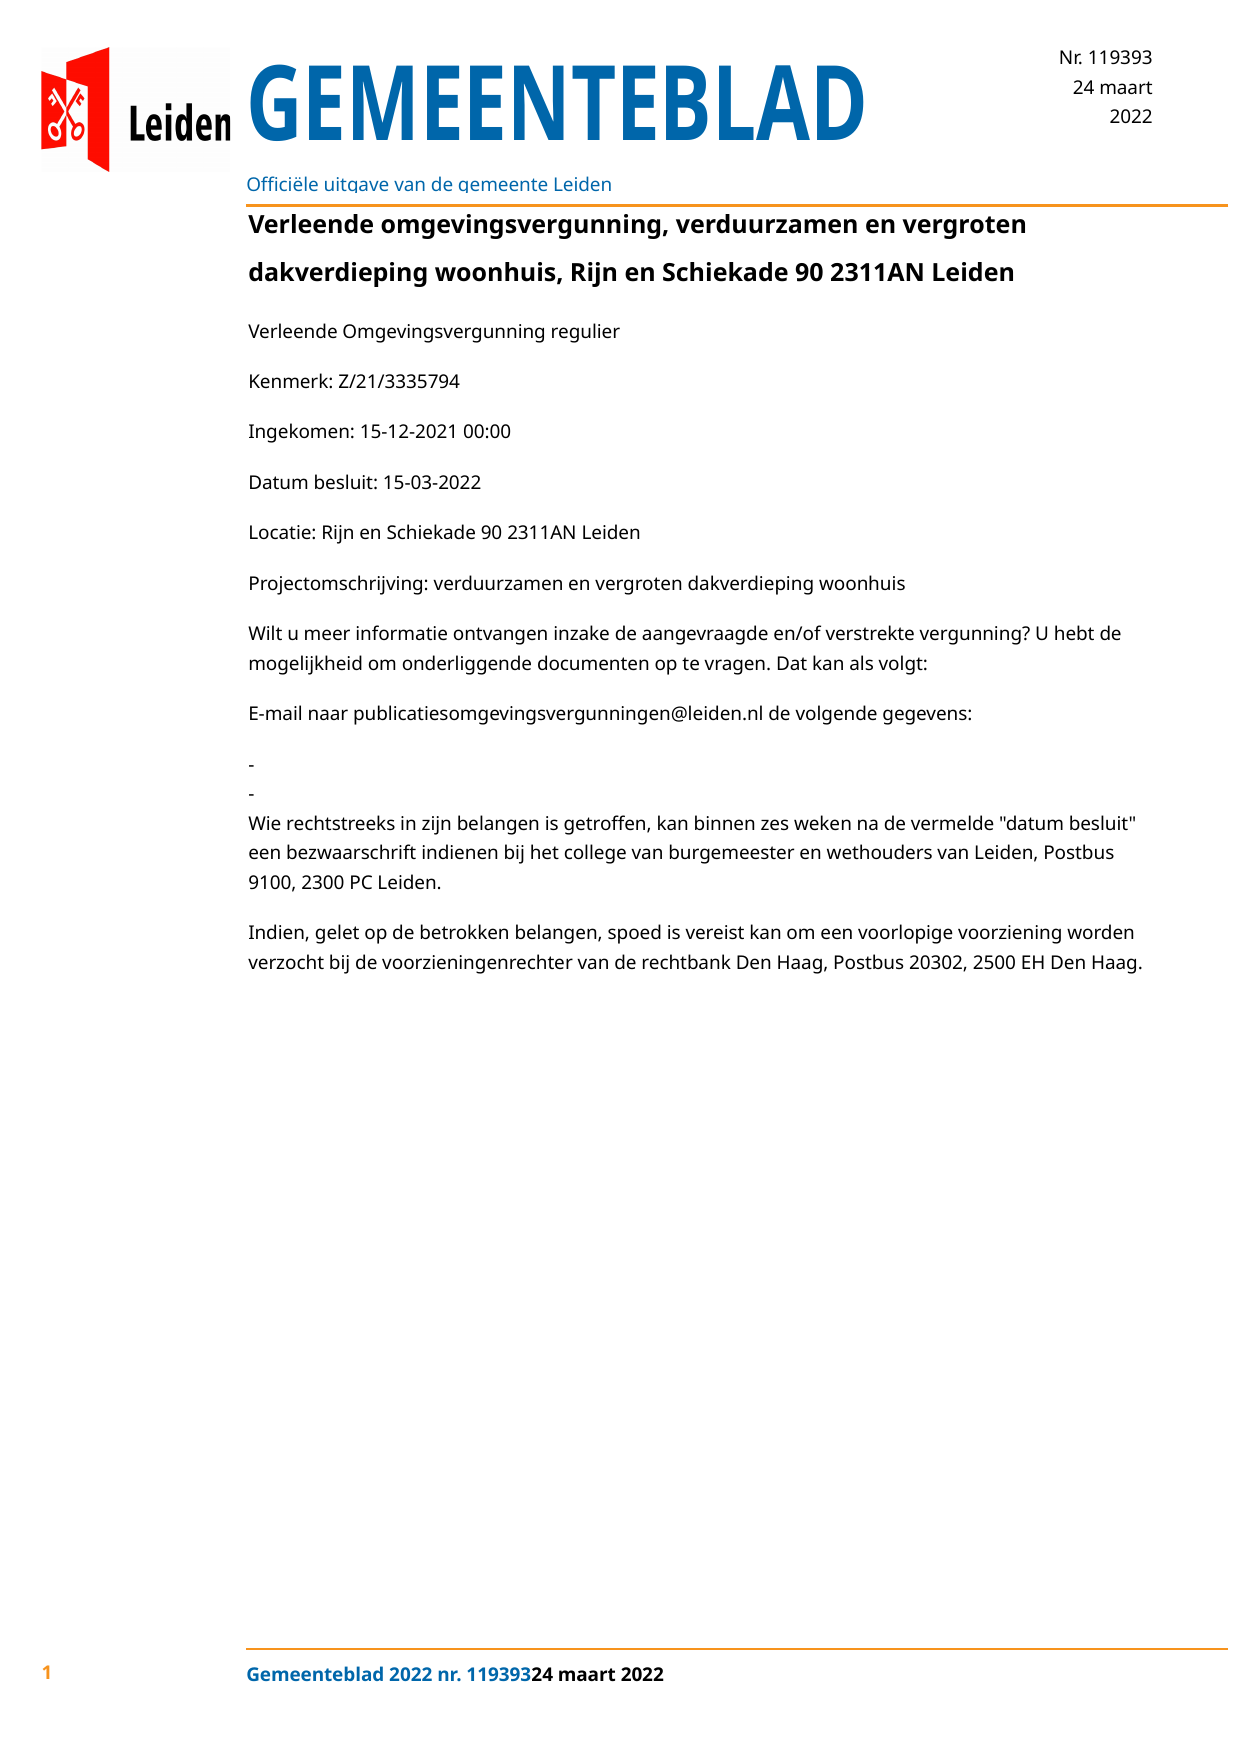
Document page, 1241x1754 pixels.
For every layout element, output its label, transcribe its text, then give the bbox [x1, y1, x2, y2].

text Kenmerk: Z/21/3335794 [248, 368, 1152, 394]
text Verleende Omgevingsvergunning regulier [248, 318, 1152, 344]
text Wie rechtstreeks in zijn belangen is getroffen, kan binnen zes weken na de vermelde "datum besluit" een bezwaarschrift indienen bij het college van burgemeester en wethouders van Leiden, Postbus 9100, 2300 PC Leiden. [248, 810, 1152, 895]
text Indien, gelet op de betrokken belangen, spoed is vereist kan om een voorlopige voorziening worden verzocht bij de voorzieningenrechter van de rechtbank Den Haag, Postbus 20302, 2500 EH Den Haag. [248, 919, 1152, 975]
text E-mail naar publicatiesomgevingsvergunningen@leiden.nl de volgende gegevens: [248, 700, 1152, 726]
text Wilt u meer informatie ontvangen inzake de aangevraagde en/of verstrekte vergunning? U hebt de mogelijkheid om onderliggende documenten op te vragen. Dat kan als volgt: [248, 620, 1152, 676]
text Projectomschrijving: verduurzamen en vergroten dakverdieping woonhuis [248, 570, 1152, 596]
text Datum besluit: 15-03-2022 [248, 469, 1152, 495]
text Ingekomen: 15-12-2021 00:00 [248, 419, 1152, 444]
text Verleende omgevingsvergunning, verduurzamen en vergroten dakverdieping woonhuis, Rijn en Schiekade 90 2311AN Leiden [248, 207, 1152, 288]
text Locatie: Rijn en Schiekade 90 2311AN Leiden [248, 519, 1152, 545]
picture [41, 47, 231, 172]
